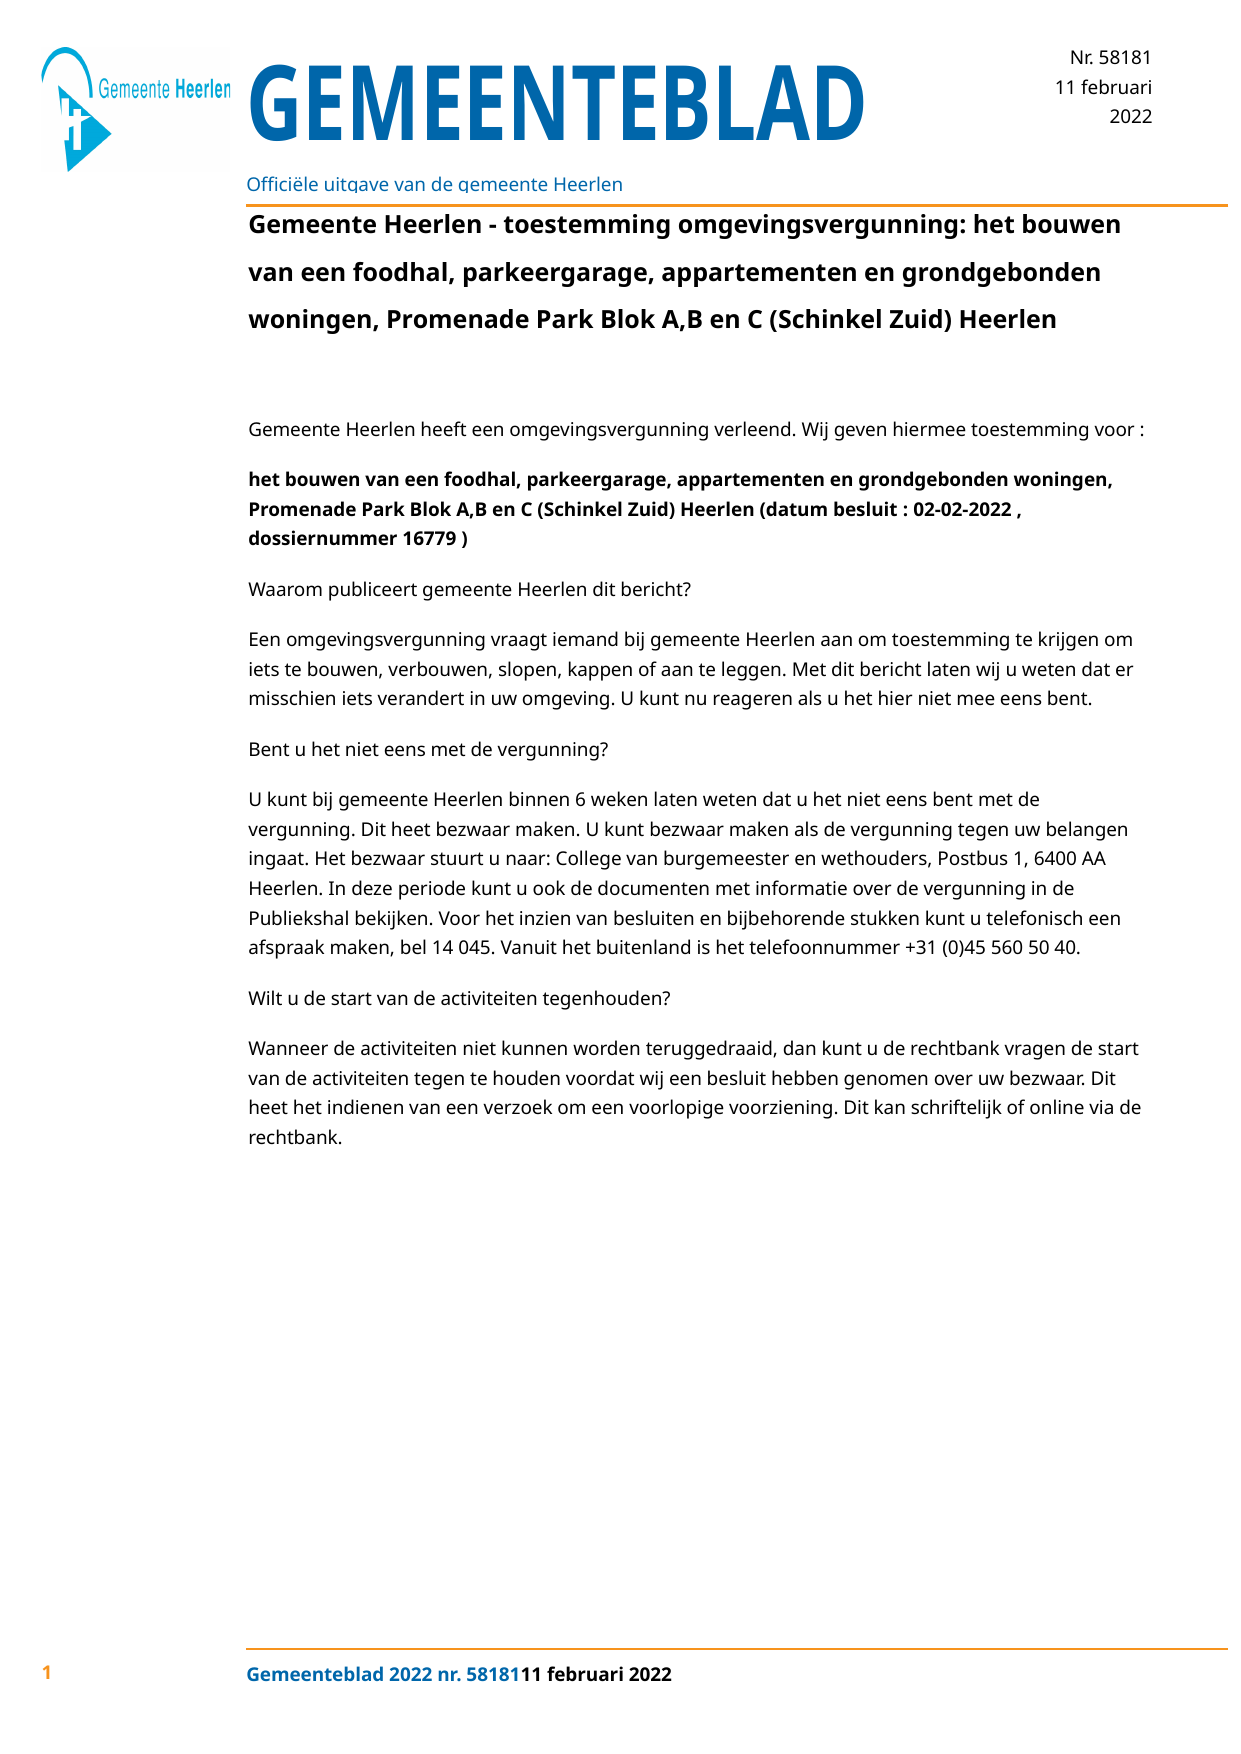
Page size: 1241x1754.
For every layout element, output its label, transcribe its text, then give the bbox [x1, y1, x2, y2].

text Wanneer de activiteiten niet kunnen worden teruggedraaid, dan kunt u de rechtbank vragen de start van de activiteiten tegen te houden voordat wij een besluit hebben genomen over uw bezwaar. Dit heet het indienen van een verzoek om een voorlopige voorziening. Dit kan schriftelijk of online via de rechtbank. [248, 1035, 1152, 1149]
text Gemeente Heerlen heeft een omgevingsvergunning verleend. Wij geven hiermee toestemming voor : [248, 416, 1152, 442]
text U kunt bij gemeente Heerlen binnen 6 weken laten weten dat u het niet eens bent met de vergunning. Dit heet bezwaar maken. U kunt bezwaar maken als de vergunning tegen uw belangen ingaat. Het bezwaar stuurt u naar: College van burgemeester en wethouders, Postbus 1, 6400 AA Heerlen. In deze periode kunt u ook de documenten met informatie over de vergunning in de Publiekshal bekijken. Voor het inzien van besluiten en bijbehorende stukken kunt u telefonisch een afspraak maken, bel 14 045. Vanuit het buitenland is het telefoonnummer +31 (0)45 560 50 40. [248, 786, 1152, 960]
picture [41, 47, 231, 172]
text Gemeente Heerlen - toestemming omgevingsvergunning: het bouwen van een foodhal, parkeergarage, appartementen en grondgebonden woningen, Promenade Park Blok A,B en C (Schinkel Zuid) Heerlen [248, 207, 1152, 336]
text het bouwen van een foodhal, parkeergarage, appartementen en grondgebonden woningen, Promenade Park Blok A,B en C (Schinkel Zuid) Heerlen (datum besluit : 02-02-2022 , dossiernummer 16779 ) [248, 466, 1152, 551]
text Een omgevingsvergunning vraagt iemand bij gemeente Heerlen aan om toestemming te krijgen om iets te bouwen, verbouwen, slopen, kappen of aan te leggen. Met dit bericht laten wij u weten dat er misschien iets verandert in uw omgeving. U kunt nu reageren als u het hier niet mee eens bent. [248, 626, 1152, 711]
text Wilt u de start van de activiteiten tegenhouden? [248, 985, 1152, 1010]
text Waarom publiceert gemeente Heerlen dit bericht? [248, 576, 1152, 602]
text Bent u het niet eens met de vergunning? [248, 736, 1152, 762]
picture [41, 47, 59, 70]
